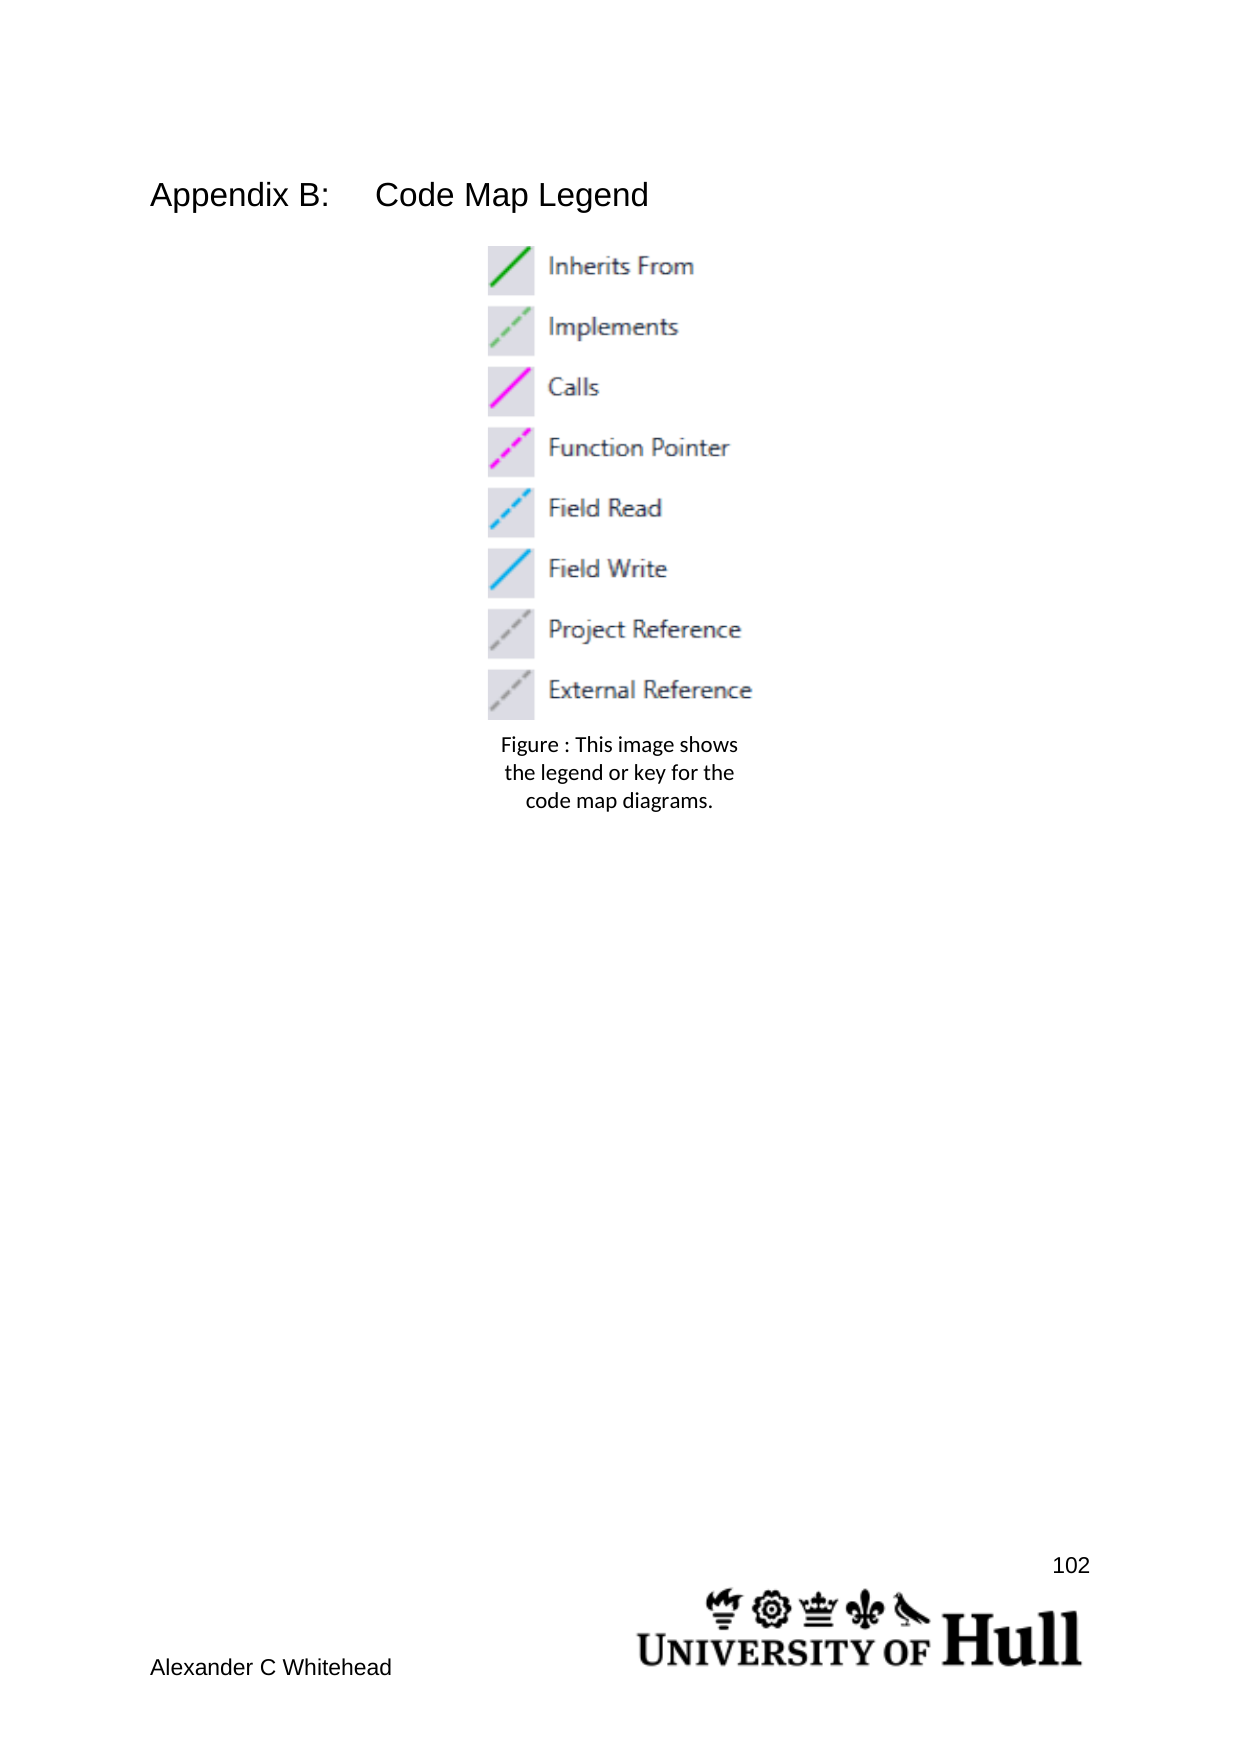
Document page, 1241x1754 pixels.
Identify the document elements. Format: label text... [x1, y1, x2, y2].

picture [630, 1578, 1091, 1676]
subtitle Code Map Legend [150, 175, 1090, 213]
picture [487, 246, 753, 720]
